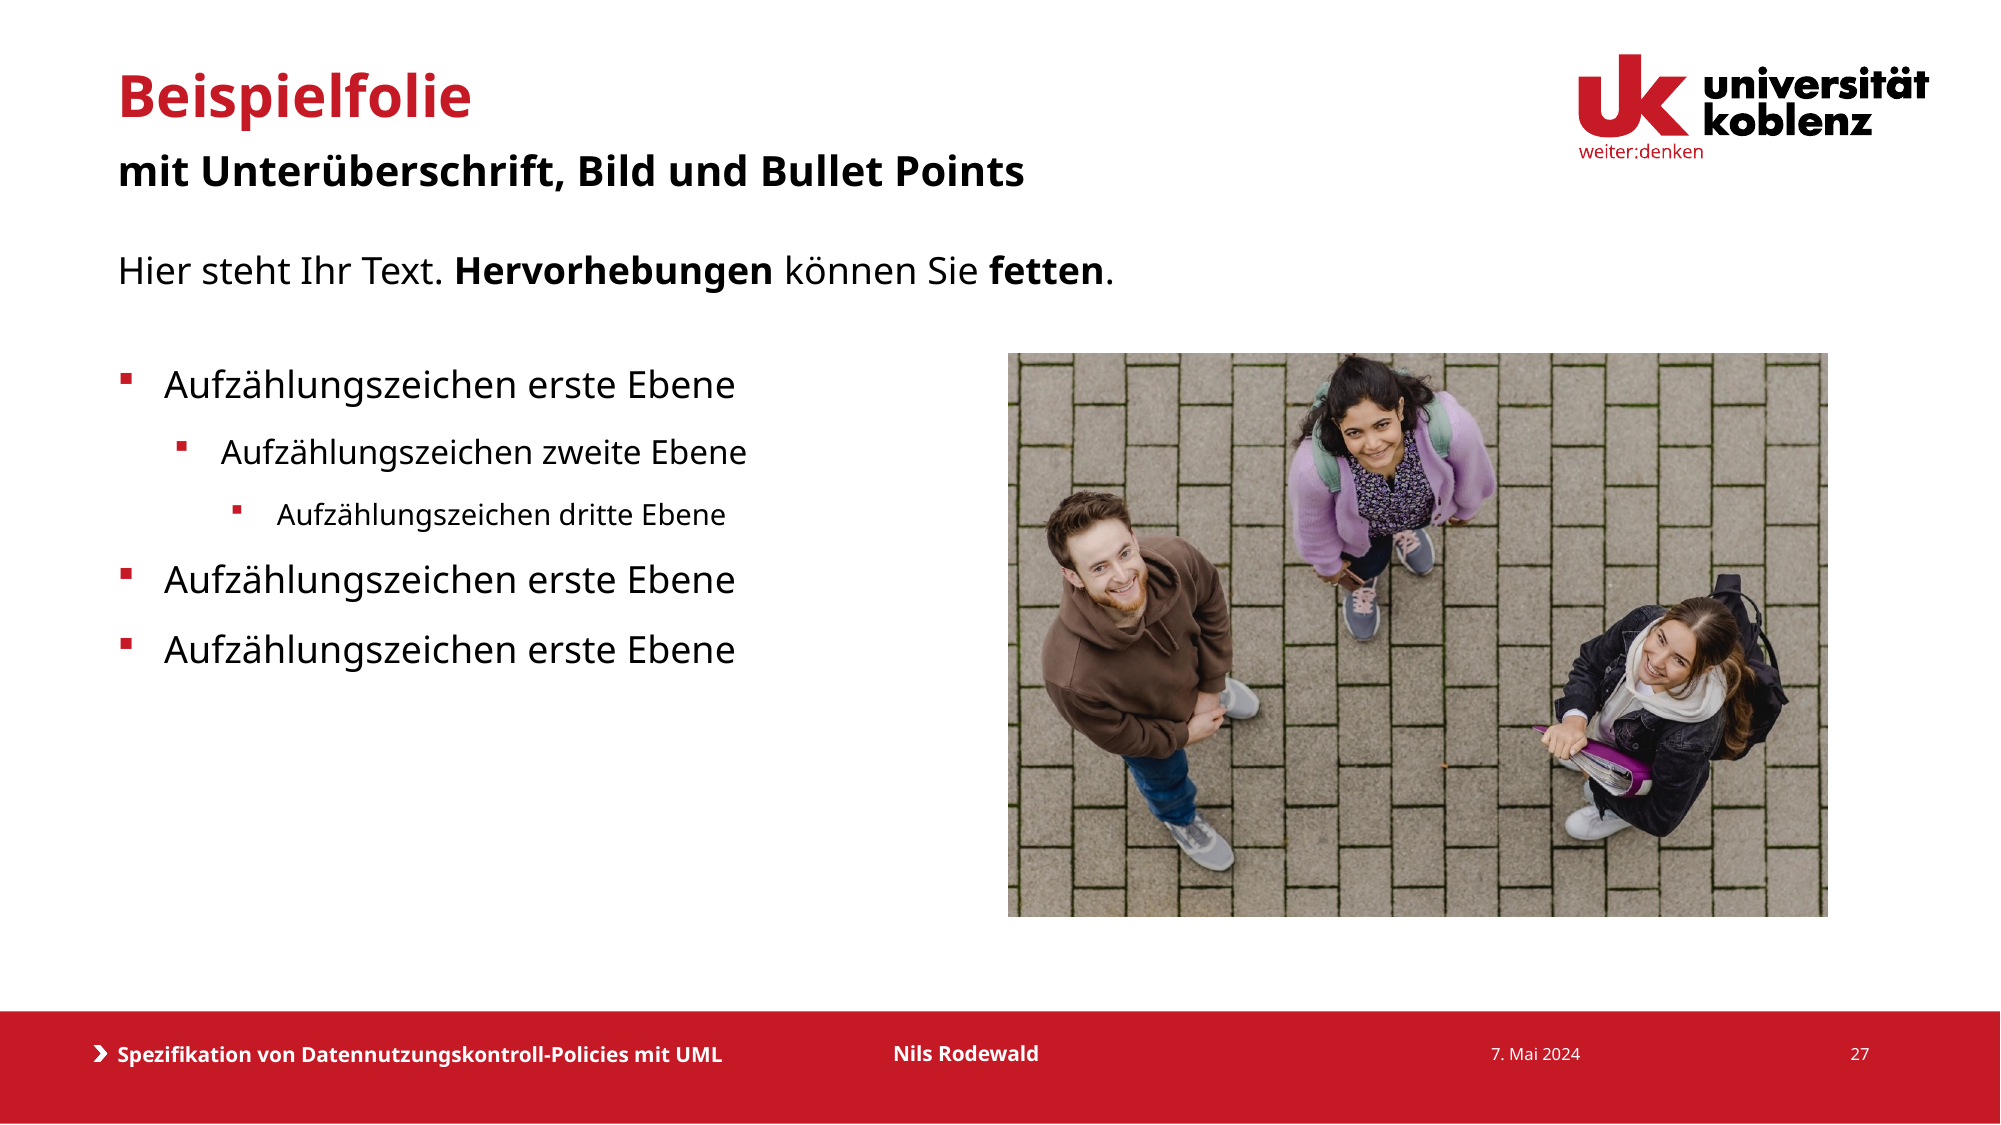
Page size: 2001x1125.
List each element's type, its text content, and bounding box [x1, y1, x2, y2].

picture [1008, 353, 1828, 917]
title Beispielfolie [102, 59, 1828, 131]
list Hier steht Ihr Text. Hervorhebungen können Sie fetten. [102, 239, 1828, 340]
list mit Unterüberschrift, Bild und Bullet Points [102, 137, 1828, 238]
list Aufzählungszeichen erste Ebene Aufzählungszeichen zweite Ebene Aufzählungszeichen dritte Ebene Aufzählungszeichen erste Ebene Aufzählungszeichen erste Ebene [102, 353, 950, 917]
